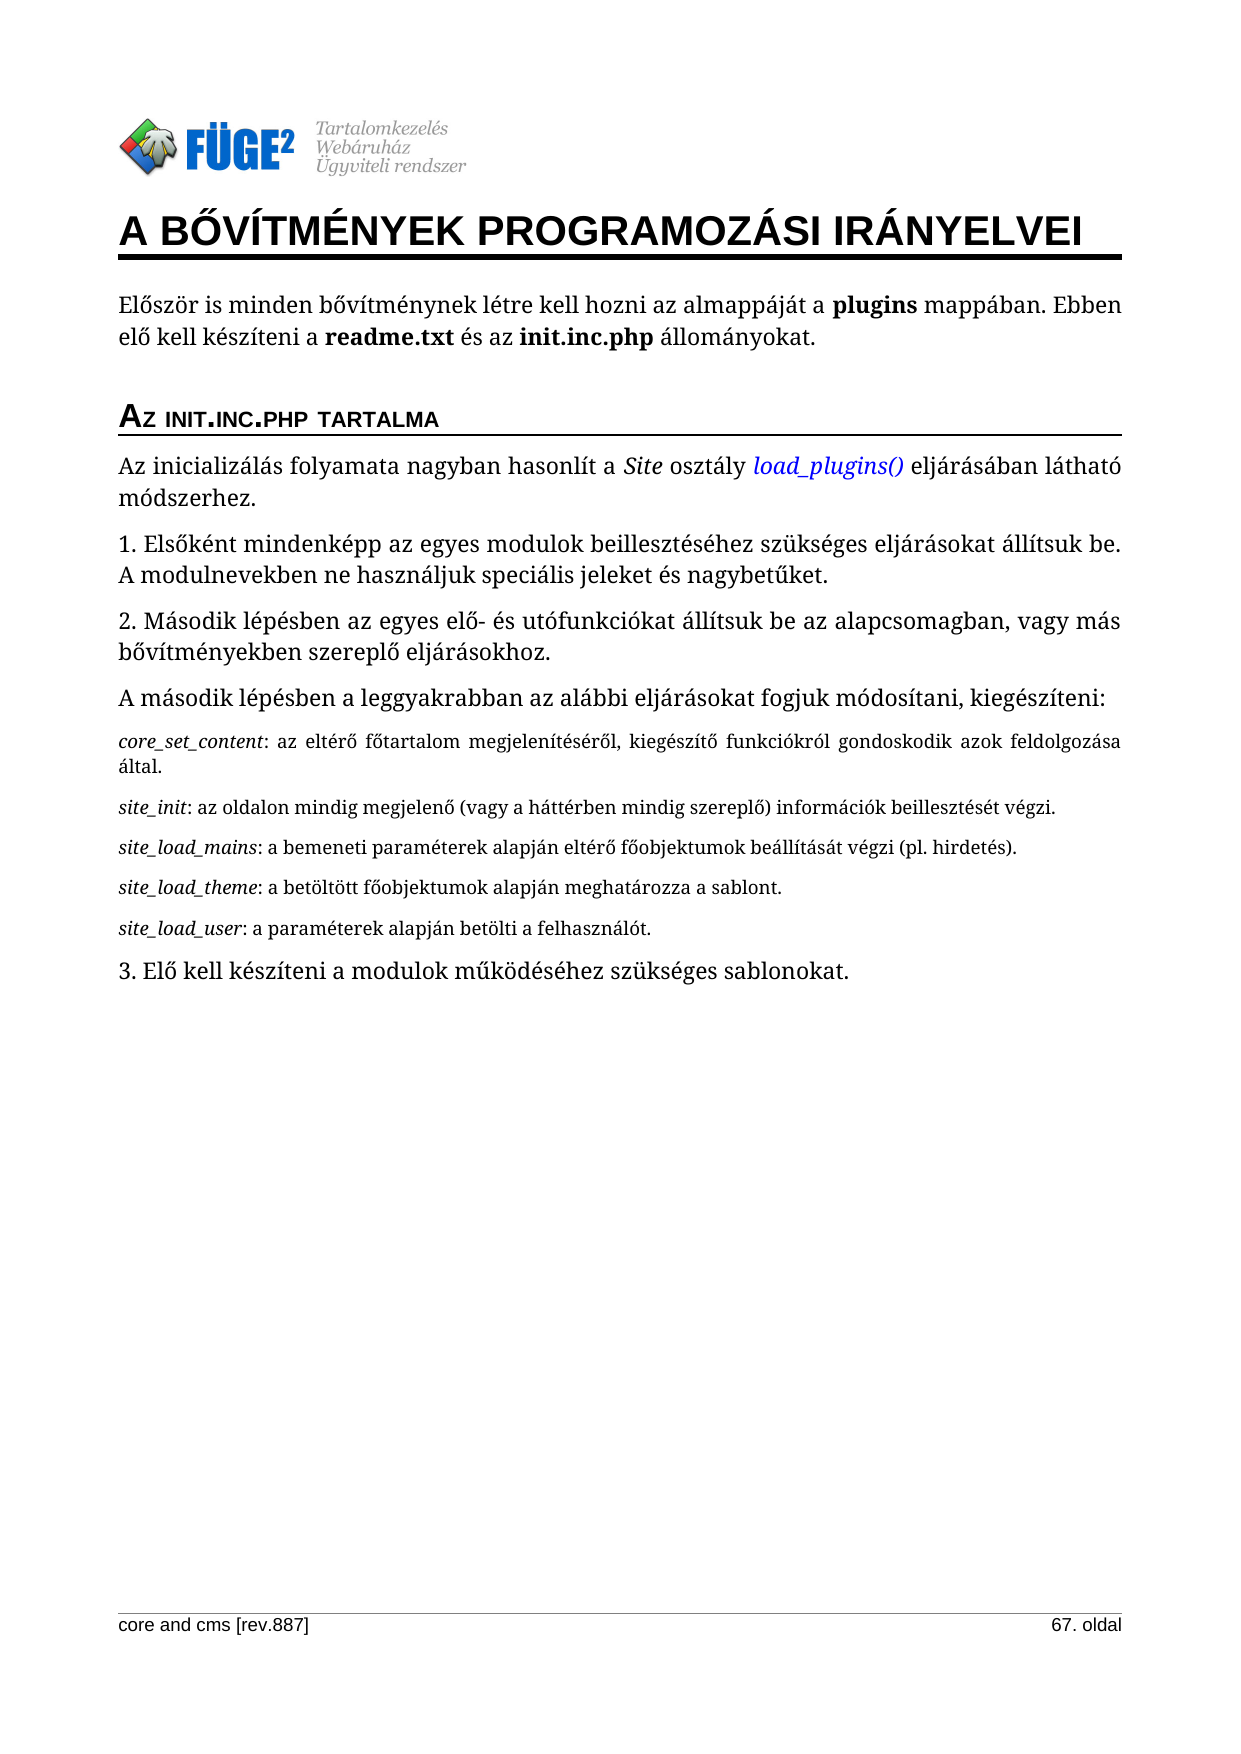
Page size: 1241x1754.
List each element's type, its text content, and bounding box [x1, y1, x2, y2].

text 1. Elsőként mindenképp az egyes modulok beillesztéséhez szükséges eljárásokat állítsuk be. A modulnevekben ne használjuk speciális jeleket és nagybetűket. [118, 528, 1122, 590]
text Az inicializálás folyamata nagyban hasonlít a Site osztály load_plugins() eljárásában látható módszerhez. [118, 450, 1122, 513]
text core_set_content: az eltérő főtartalom megjelenítéséről, kiegészítő funkciókról gondoskodik azok feldolgozása által. [118, 728, 1122, 779]
picture [118, 118, 473, 177]
text A második lépésben a leggyakrabban az alábbi eljárásokat fogjuk módosítani, kiegészíteni: [118, 682, 1122, 713]
text 2. Második lépésben az egyes elő- és utófunkciókat állítsuk be az alapcsomagban, vagy más bővítményekben szereplő eljárásokhoz. [118, 605, 1122, 667]
text site_load_mains: a bemeneti paraméterek alapján eltérő főobjektumok beállítását végzi (pl. hirdetés). [118, 834, 1122, 860]
text site_init: az oldalon mindig megjelenő (vagy a háttérben mindig szereplő) információk beillesztését végzi. [118, 794, 1122, 819]
text site_load_user: a paraméterek alapján betölti a felhasználót. [118, 915, 1122, 941]
subtitle A bővítmények programozási irányelvei [118, 207, 1122, 254]
subtitle Az init.inc.php tartalma [118, 396, 1122, 434]
text site_load_theme: a betöltött főobjektumok alapján meghatározza a sablont. [118, 875, 1122, 900]
text 3. Elő kell készíteni a modulok működéséhez szükséges sablonokat. [118, 955, 1122, 987]
text Először is minden bővítménynek létre kell hozni az almappáját a plugins mappában. Ebben elő kell készíteni a readme.txt és az init.inc.php állományokat. [118, 289, 1122, 352]
